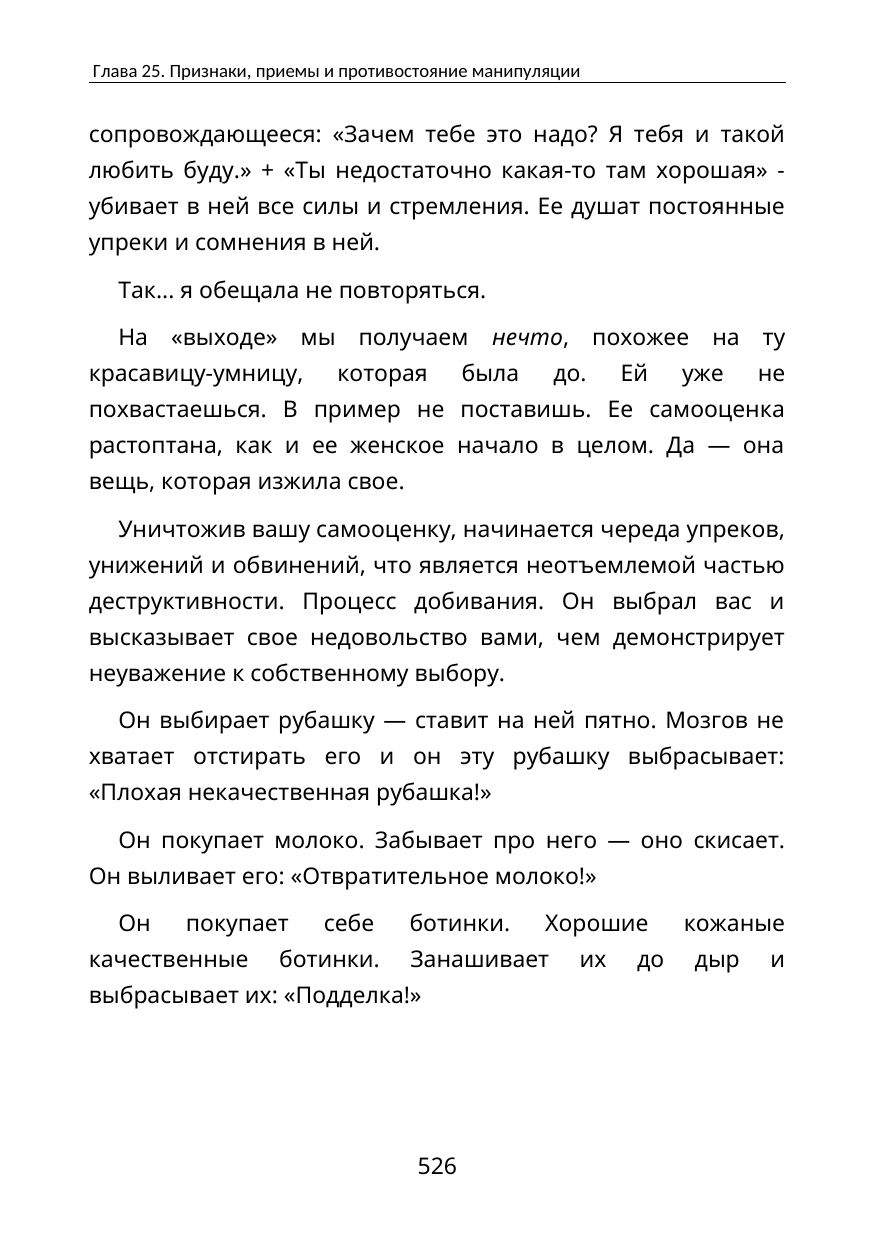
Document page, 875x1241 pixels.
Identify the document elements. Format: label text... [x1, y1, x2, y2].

text Он выбирает рубашку — ставит на ней пятно. Мозгов не хватает отстирать его и он эту рубашку выбрасывает: «Плохая некачественная рубашка!» [88, 704, 786, 807]
text сопровождающееся: «Зачем тебе это надо? Я тебя и такой любить буду.» + «Ты недостаточно какая-то там хорошая» - убивает в ней все силы и стремления. Ее душат постоянные упреки и сомнения в ней. [88, 118, 786, 257]
text Так... я обещала не повторяться. [88, 273, 786, 305]
text Уничтожив вашу самооценку, начинается череда упреков, унижений и обвинений, что является неотъемлемой частью деструктивности. Процесс добивания. Он выбрал вас и высказывает свое недовольство вами, чем демонстрирует неуважение к собственному выбору. [88, 513, 786, 688]
text Он покупает себе ботинки. Хорошие кожаные качественные ботинки. Занашивает их до дыр и выбрасывает их: «Подделка!» [88, 907, 786, 1011]
text На «выходе» мы получаем нечто, похожее на ту красавицу-умницу, которая была до. Ей уже не похвастаешься. В пример не поставишь. Ее самооценка растоптана, как и ее женское начало в целом. Да — она вещь, которая изжила свое. [88, 321, 786, 496]
text Он покупает молоко. Забывает про него — оно скисает. Он выливает его: «Отвратительное молоко!» [88, 824, 786, 891]
